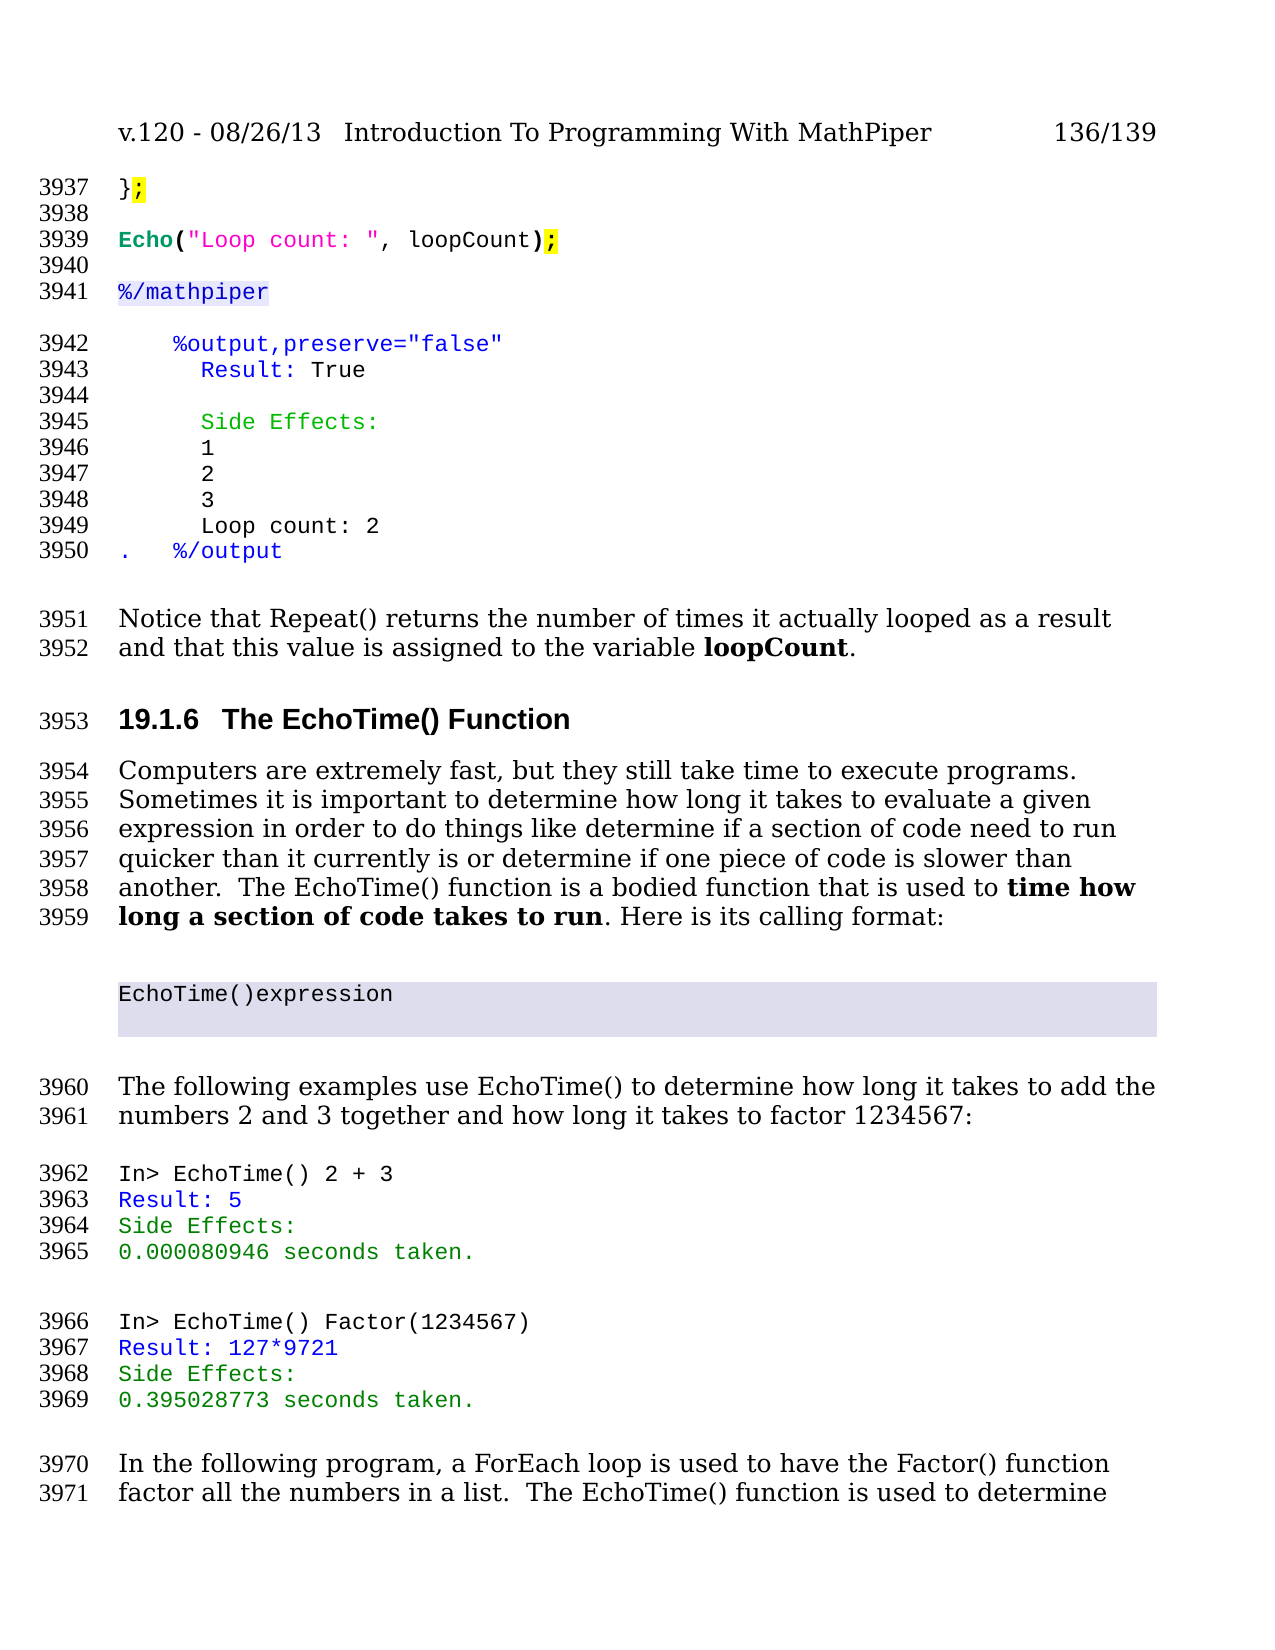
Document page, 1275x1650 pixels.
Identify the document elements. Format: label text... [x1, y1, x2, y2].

text Loop count: 2 [118, 514, 1157, 540]
text In> EchoTime() Factor(1234567) [118, 1311, 1157, 1336]
text Side Effects: [118, 1362, 1157, 1388]
text Side Effects: [118, 410, 1157, 436]
text Computers are extremely fast, but they still take time to execute programs. Sometimes it is important to determine how long it takes to evaluate a given expression in order to do things like determine if a section of code need to run quicker than it currently is or determine if one piece of code is slower than another. The EchoTime() function is a bodied function that is used to time how long a section of code takes to run. Here is its calling format: [118, 756, 1157, 932]
text %output,preserve="false" [118, 332, 1157, 358]
text Side Effects: [118, 1214, 1157, 1240]
table_header EchoTime()expression [118, 982, 1157, 1037]
text 1 [118, 436, 1157, 462]
text 0.000080946 seconds taken. [118, 1240, 1157, 1266]
text In> EchoTime() 2 + 3 [118, 1163, 1157, 1188]
text . %/output [118, 540, 1157, 566]
text Result: 127*9721 [118, 1336, 1157, 1362]
text 3 [118, 488, 1157, 514]
subtitle The EchoTime() Function [118, 702, 1157, 735]
text }; [118, 177, 1157, 203]
text 0.395028773 seconds taken. [118, 1388, 1157, 1414]
text 2 [118, 462, 1157, 488]
text In the following program, a ForEach loop is used to have the Factor() function factor all the numbers in a list. The EchoTime() function is used to determine [118, 1449, 1157, 1507]
text Result: True [118, 358, 1157, 384]
text Result: 5 [118, 1188, 1157, 1214]
text Echo("Loop count: ", loopCount); [118, 229, 1157, 254]
text %/mathpiper [118, 281, 1157, 306]
text The following examples use EchoTime() to determine how long it takes to add the numbers 2 and 3 together and how long it takes to factor 1234567: [118, 1072, 1157, 1131]
text Notice that Repeat() returns the number of times it actually looped as a result and that this value is assigned to the variable loopCount. [118, 604, 1157, 663]
